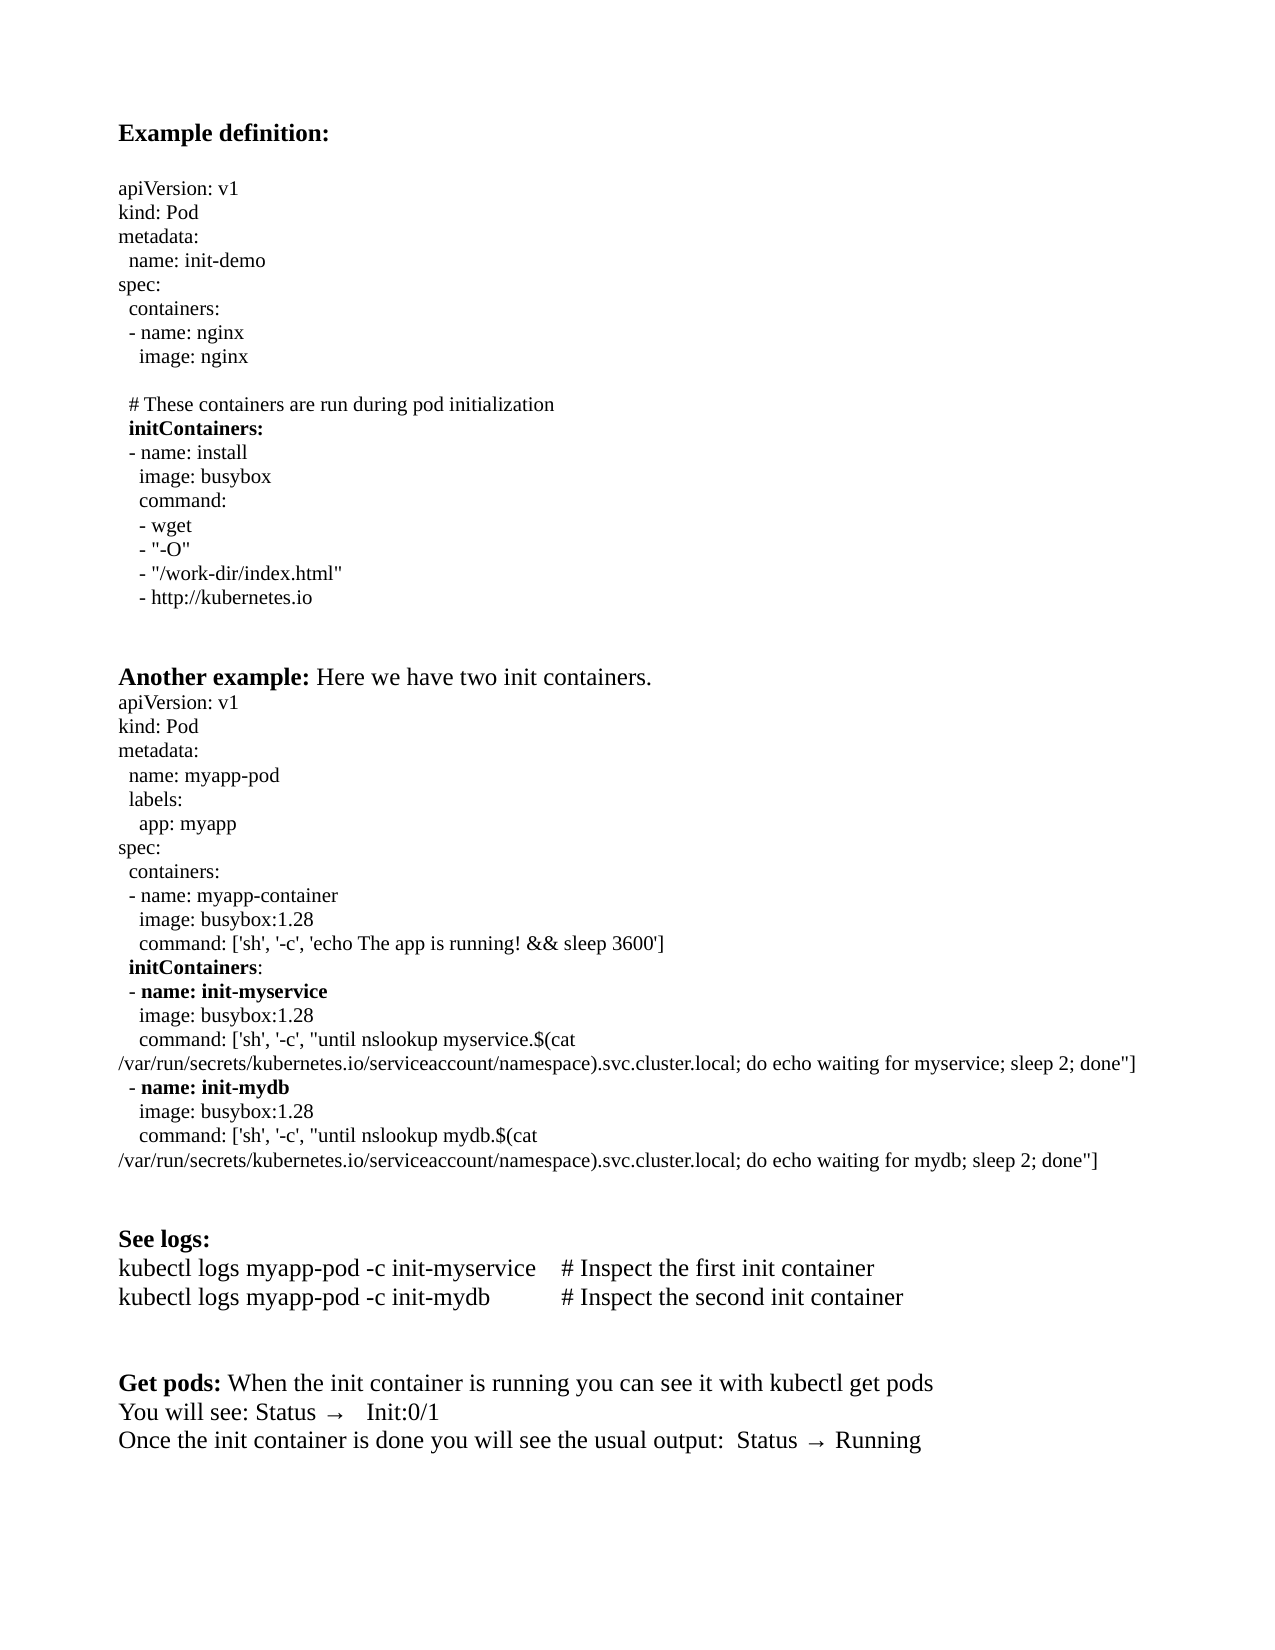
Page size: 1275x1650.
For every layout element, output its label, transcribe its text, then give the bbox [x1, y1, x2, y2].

text Example definition: [118, 118, 1157, 147]
text command: ['sh', '-c', "until nslookup mydb.$(cat /var/run/secrets/kubernetes.io/serviceaccount/namespace).svc.cluster.local; do echo waiting for mydb; sleep 2; done"] [118, 1123, 1157, 1172]
text image: busybox [118, 464, 1157, 488]
text command: [118, 488, 1157, 512]
text - wget [118, 512, 1157, 537]
text spec: [118, 272, 1157, 296]
text # These containers are run during pod initialization [118, 392, 1157, 416]
text Get pods: When the init container is running you can see it with kubectl get pods [118, 1368, 1157, 1397]
text You will see: Status → Init:0/1 [118, 1397, 1157, 1426]
text name: init-demo [118, 248, 1157, 272]
text spec: [118, 835, 1157, 859]
text initContainers: [118, 955, 1157, 979]
text command: ['sh', '-c', "until nslookup myservice.$(cat /var/run/secrets/kubernetes.io/serviceaccount/namespace).svc.cluster.local; do echo waiting for myservice; sleep 2; done"] [118, 1027, 1157, 1075]
text app: myapp [118, 811, 1157, 835]
text image: busybox:1.28 [118, 1099, 1157, 1123]
text initContainers: [118, 416, 1157, 440]
text See logs: [118, 1224, 1157, 1253]
text Once the init container is done you will see the usual output: Status → Running [118, 1426, 1157, 1454]
text image: nginx [118, 344, 1157, 368]
text - name: init-mydb [118, 1075, 1157, 1099]
text containers: [118, 296, 1157, 320]
text labels: [118, 787, 1157, 811]
text metadata: [118, 738, 1157, 762]
text kubectl logs myapp-pod -c init-myservice # Inspect the first init container [118, 1253, 1157, 1282]
text metadata: [118, 224, 1157, 248]
text apiVersion: v1 [118, 176, 1157, 200]
text image: busybox:1.28 [118, 1003, 1157, 1027]
text - name: nginx [118, 320, 1157, 344]
text apiVersion: v1 [118, 690, 1157, 714]
text - name: install [118, 440, 1157, 464]
text kubectl logs myapp-pod -c init-mydb # Inspect the second init container [118, 1282, 1157, 1311]
text name: myapp-pod [118, 762, 1157, 787]
text - http://kubernetes.io [118, 585, 1157, 609]
text - "/work-dir/index.html" [118, 561, 1157, 585]
text command: ['sh', '-c', 'echo The app is running! && sleep 3600'] [118, 931, 1157, 955]
text - name: init-myservice [118, 979, 1157, 1003]
text kind: Pod [118, 714, 1157, 738]
text - name: myapp-container [118, 883, 1157, 907]
text containers: [118, 859, 1157, 883]
text Another example: Here we have two init containers. [118, 662, 1157, 690]
text - "-O" [118, 537, 1157, 561]
text kind: Pod [118, 200, 1157, 224]
text image: busybox:1.28 [118, 907, 1157, 931]
